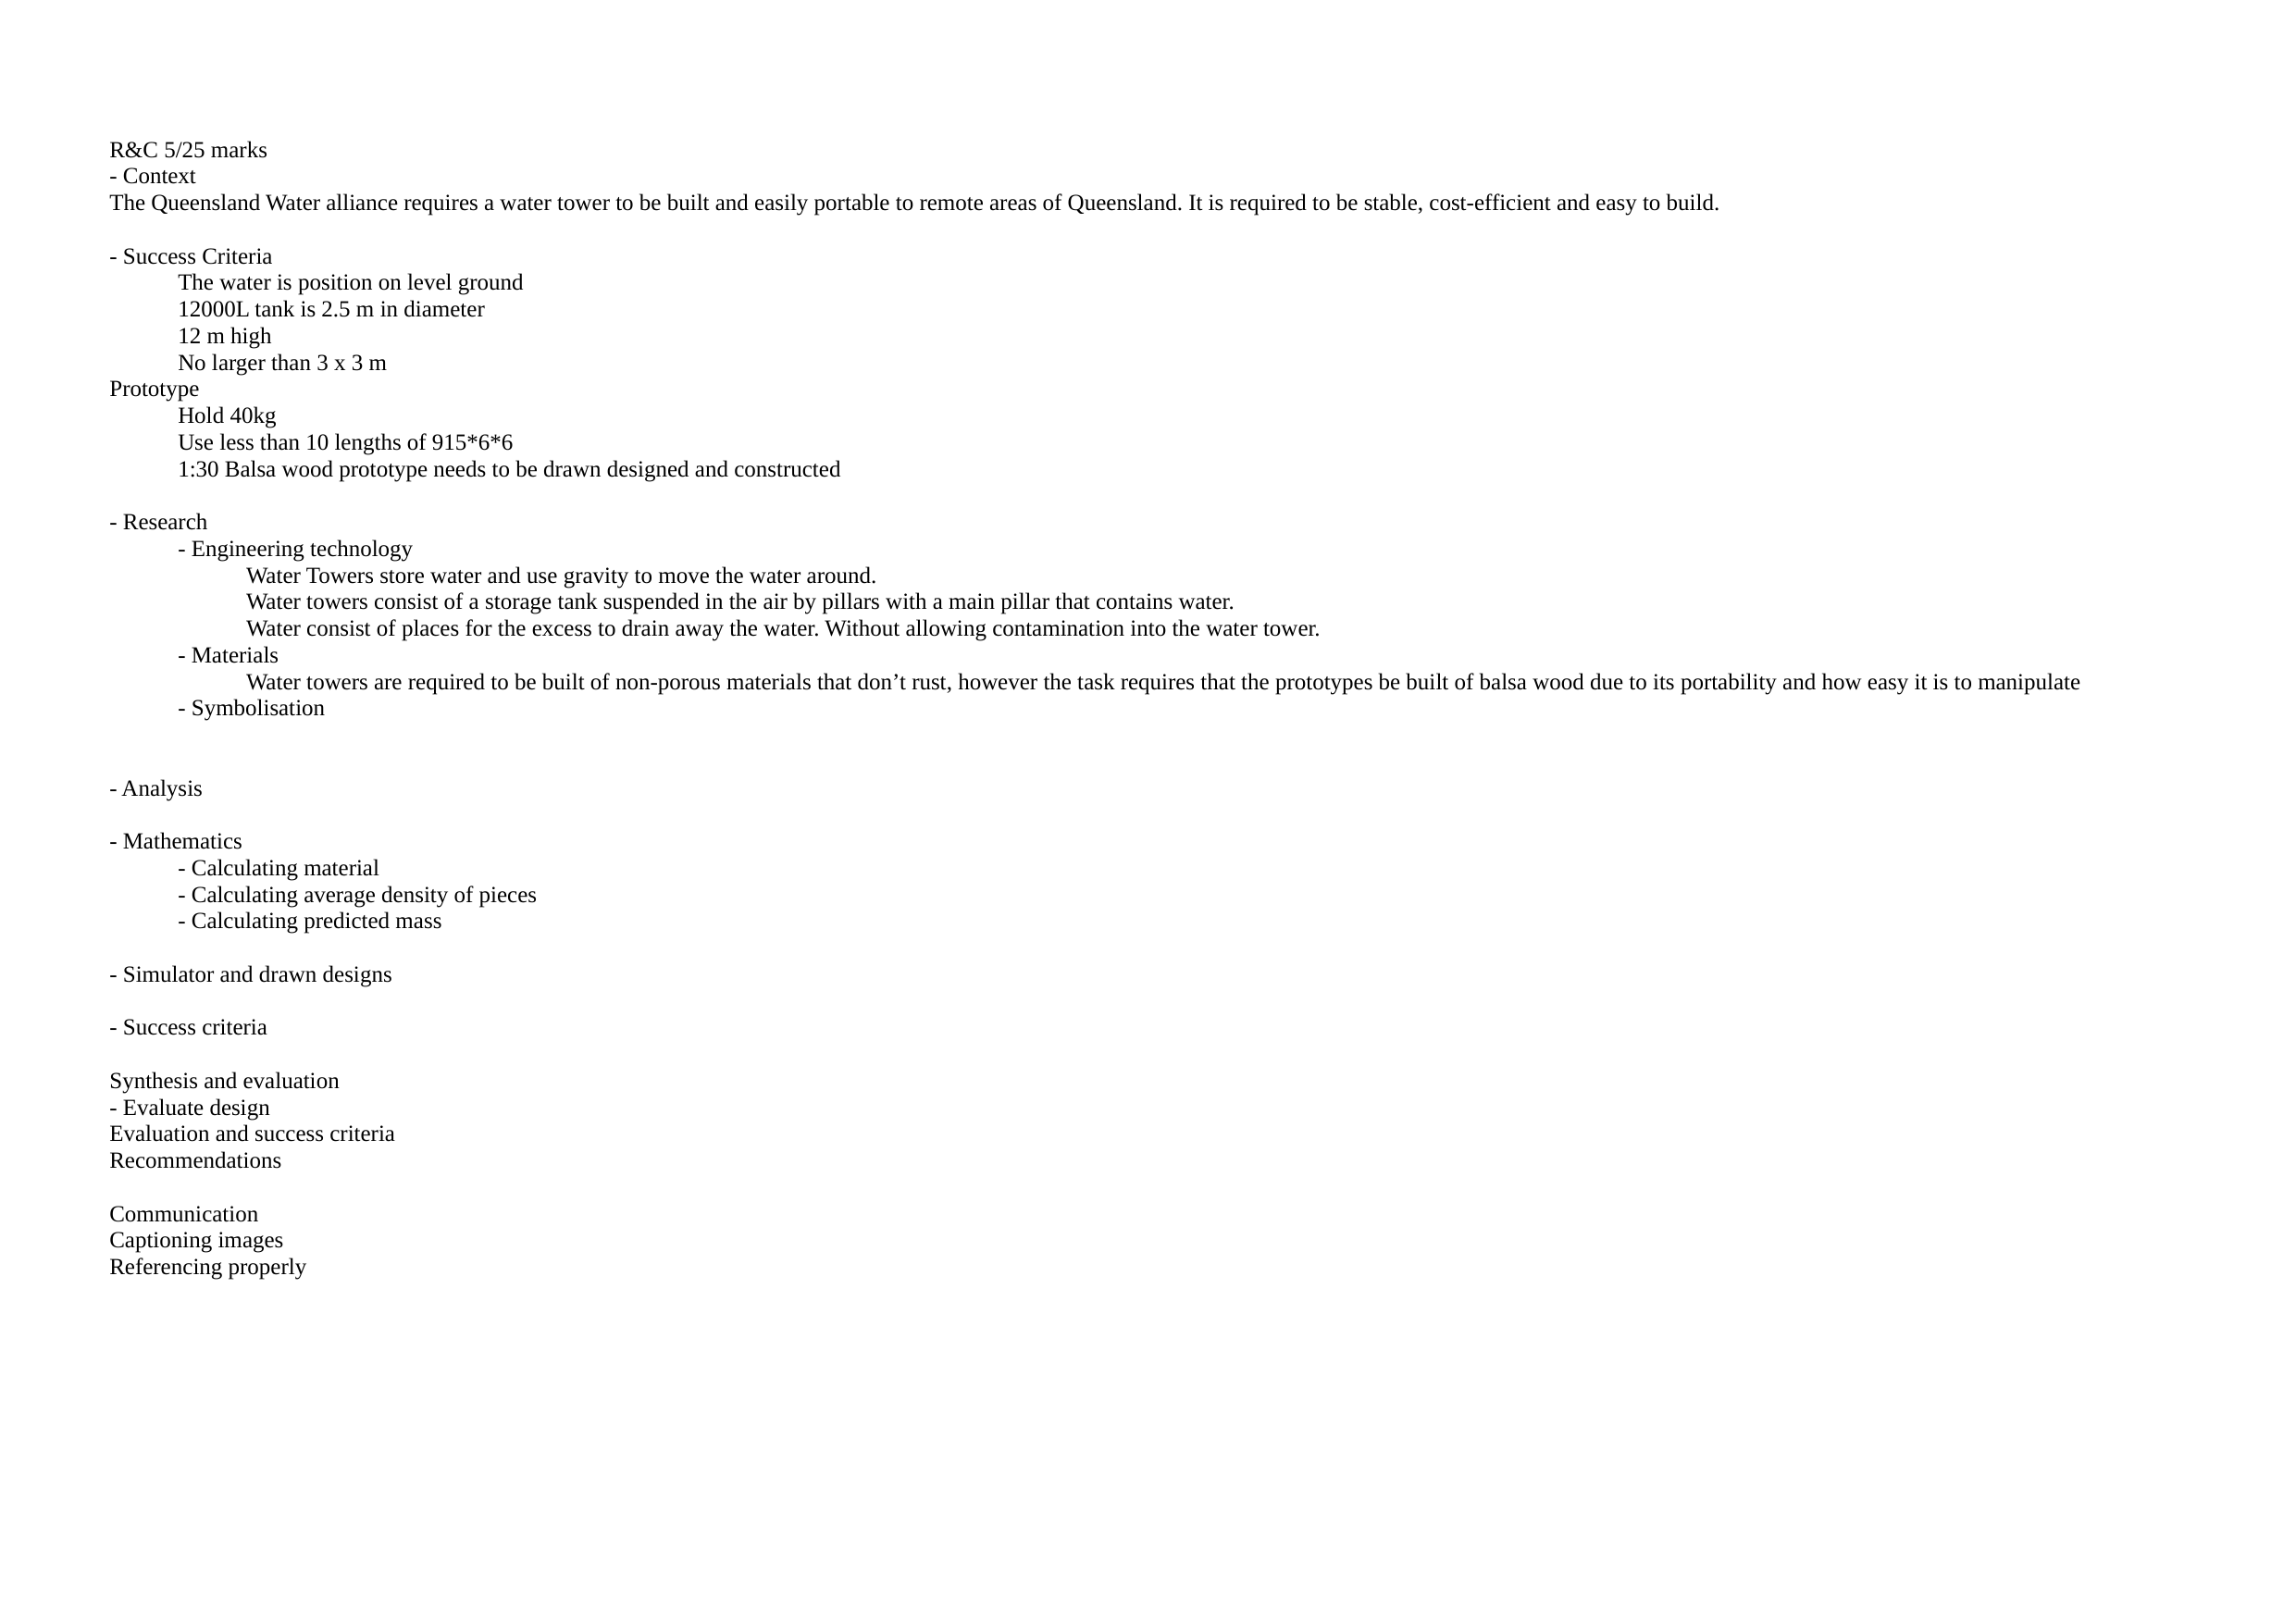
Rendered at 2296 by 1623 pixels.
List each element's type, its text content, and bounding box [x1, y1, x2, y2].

text Evaluation and success criteria [109, 1121, 2186, 1146]
text 1:30 Balsa wood prototype needs to be drawn designed and constructed [109, 455, 2186, 482]
text Referencing properly [109, 1253, 2186, 1280]
text - Calculating material [109, 854, 2186, 881]
text - Research [109, 508, 2186, 535]
text - Success Criteria [109, 242, 2186, 269]
text - Analysis [109, 774, 2186, 801]
text Water consist of places for the excess to drain away the water. Without allowing contamination into the water tower. [109, 614, 2186, 641]
text - Engineering technology [109, 535, 2186, 562]
text R&C 5/25 marks [109, 136, 2186, 163]
text 12000L tank is 2.5 m in diameter [109, 295, 2186, 322]
text - Calculating average density of pieces [109, 881, 2186, 908]
text 12 m high [109, 322, 2186, 349]
text - Success criteria [109, 1014, 2186, 1040]
text - Calculating predicted mass [109, 908, 2186, 934]
text Recommendations [109, 1146, 2186, 1173]
text Water towers consist of a storage tank suspended in the air by pillars with a main pillar that contains water. [109, 588, 2186, 614]
text - Symbolisation [109, 695, 2186, 721]
text The water is position on level ground [109, 269, 2186, 295]
text Hold 40kg [109, 402, 2186, 428]
text Synthesis and evaluation [109, 1067, 2186, 1094]
text - Evaluate design [109, 1094, 2186, 1121]
text Water Towers store water and use gravity to move the water around. [109, 562, 2186, 588]
text - Mathematics [109, 827, 2186, 854]
text - Context [109, 163, 2186, 189]
text No larger than 3 x 3 m [109, 349, 2186, 376]
text - Simulator and drawn designs [109, 960, 2186, 987]
text - Materials [109, 641, 2186, 668]
text Communication [109, 1200, 2186, 1227]
text The Queensland Water alliance requires a water tower to be built and easily portable to remote areas of Queensland. It is required to be stable, cost-efficient and easy to build. [109, 189, 2186, 216]
text Use less than 10 lengths of 915*6*6 [109, 428, 2186, 455]
text Water towers are required to be built of non-porous materials that don’t rust, however the task requires that the prototypes be built of balsa wood due to its portability and how easy it is to manipulate [109, 668, 2186, 695]
text Prototype [109, 376, 2186, 402]
text Captioning images [109, 1227, 2186, 1253]
